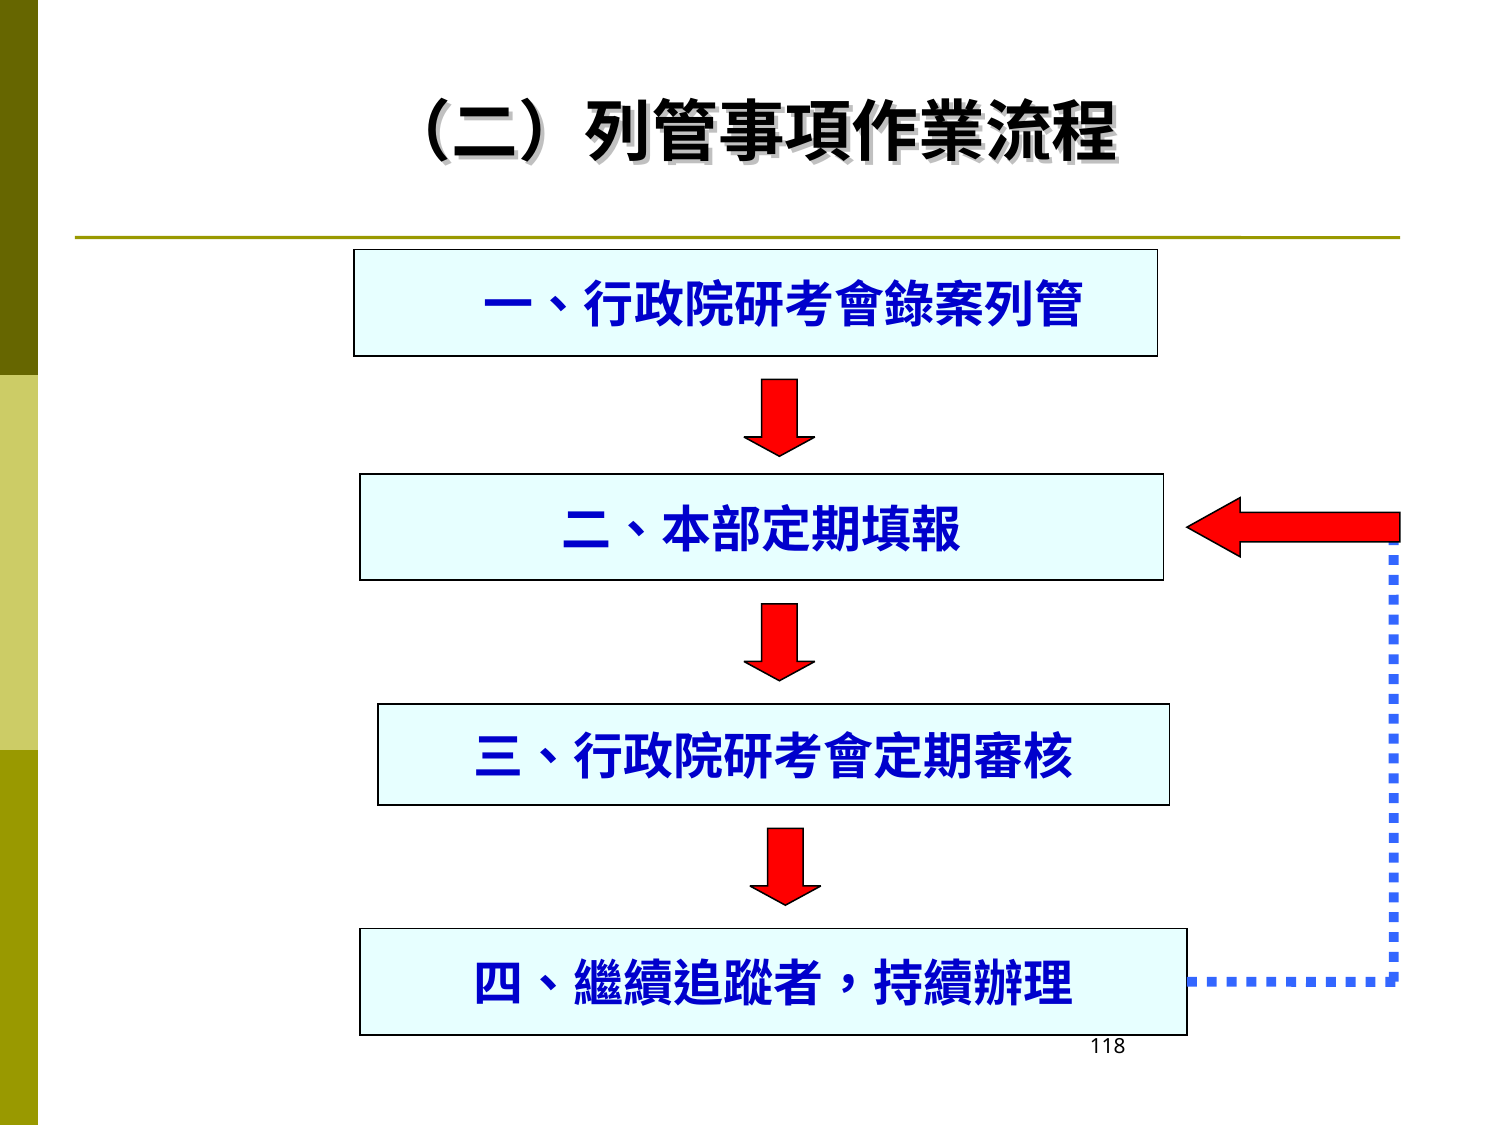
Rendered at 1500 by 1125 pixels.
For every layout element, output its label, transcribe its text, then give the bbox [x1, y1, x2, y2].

text_box 二、本部定期填報 [360, 474, 1164, 580]
text_box [749, 828, 821, 906]
text_box [743, 379, 815, 457]
text_box 四、繼續追蹤者，持續辦理 [360, 929, 1187, 1035]
title （二）列管事項作業流程 [76, 66, 1427, 176]
text_box 三、行政院研考會定期審核 [378, 704, 1169, 805]
list 一、行政院研考會錄案列管 [354, 249, 1158, 356]
text_box [743, 603, 815, 681]
text_box [1186, 497, 1400, 557]
text_box [1074, 1025, 1426, 1101]
